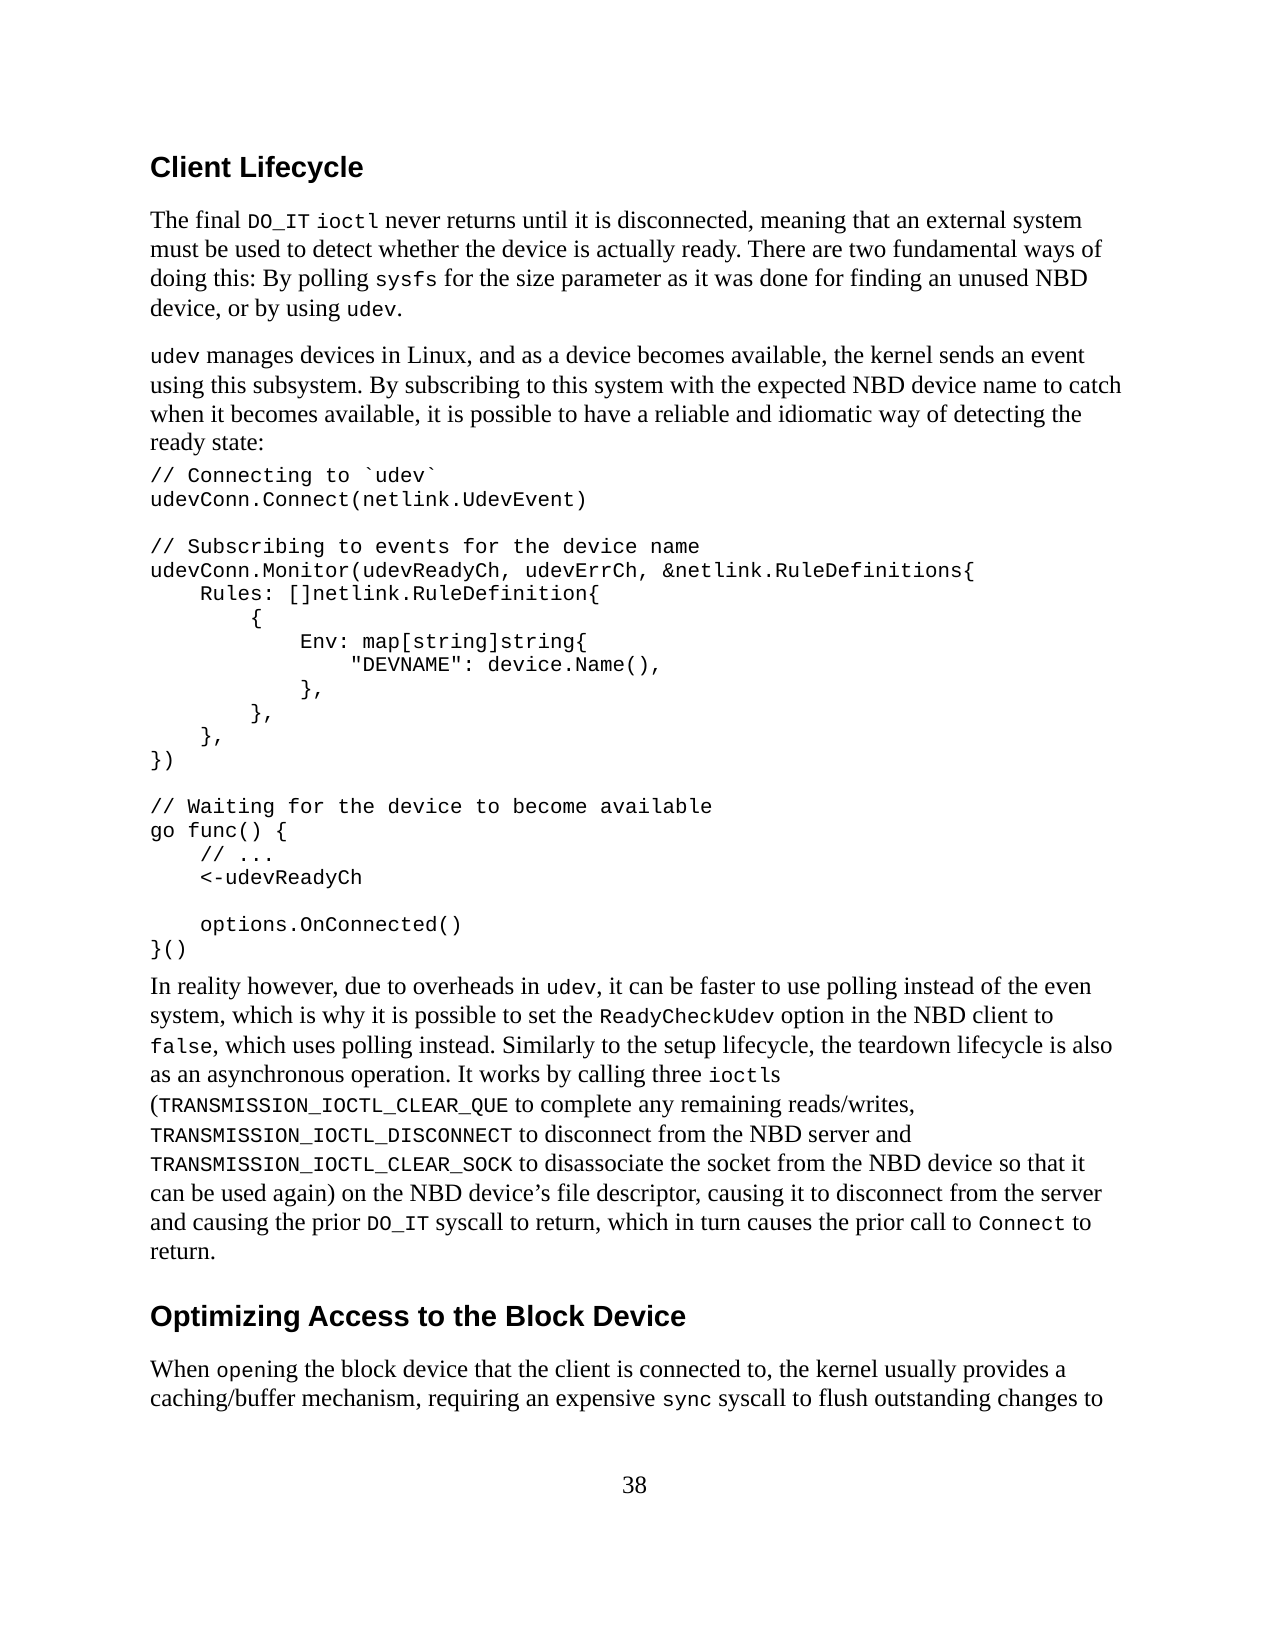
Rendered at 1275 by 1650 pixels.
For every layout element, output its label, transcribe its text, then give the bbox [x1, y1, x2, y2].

text }, [150, 702, 1125, 725]
text udev manages devices in Linux, and as a device becomes available, the kernel sends an event using this subsystem. By subscribing to this system with the expected NBD device name to catch when it becomes available, it is possible to have a reliable and idiomatic way of detecting the ready state: [150, 340, 1125, 456]
text options.OnConnected() [150, 914, 1125, 938]
text In reality however, due to overheads in udev, it can be faster to use polling instead of the even system, which is why it is possible to set the ReadyCheckUdev option in the NBD client to false, which uses polling instead. Similarly to the setup lifecycle, the teardown lifecycle is also as an asynchronous operation. It works by calling three ioctls (TRANSMISSION_IOCTL_CLEAR_QUE to complete any remaining reads/writes, TRANSMISSION_IOCTL_DISCONNECT to disconnect from the NBD server and TRANSMISSION_IOCTL_CLEAR_SOCK to disassociate the socket from the NBD device so that it can be used again) on the NBD device’s file descriptor, causing it to disconnect from the server and causing the prior DO_IT syscall to return, which in turn causes the prior call to Connect to return. [150, 971, 1125, 1265]
text // Connecting to `udev` [150, 465, 1125, 489]
text // Subscribing to events for the device name [150, 536, 1125, 560]
text <-udevReadyCh [150, 867, 1125, 891]
text // Waiting for the device to become available [150, 796, 1125, 820]
text Env: map[string]string{ [150, 631, 1125, 654]
subtitle Client Lifecycle [150, 150, 1125, 183]
text udevConn.Monitor(udevReadyCh, udevErrCh, &netlink.RuleDefinitions{ [150, 560, 1125, 583]
text // ... [150, 843, 1125, 867]
subtitle Optimizing Access to the Block Device [150, 1299, 1125, 1332]
text go func() { [150, 820, 1125, 843]
text }, [150, 678, 1125, 702]
text Rules: []netlink.RuleDefinition{ [150, 583, 1125, 607]
text { [150, 607, 1125, 631]
text When opening the block device that the client is connected to, the kernel usually provides a caching/buffer mechanism, requiring an expensive sync syscall to flush outstanding changes to [150, 1354, 1125, 1413]
text }, [150, 725, 1125, 749]
text }) [150, 749, 1125, 773]
text udevConn.Connect(netlink.UdevEvent) [150, 489, 1125, 512]
text "DEVNAME": device.Name(), [150, 654, 1125, 678]
text }() [150, 938, 1125, 962]
text The final DO_IT ioctl never returns until it is disconnected, meaning that an external system must be used to detect whether the device is actually ready. There are two fundamental ways of doing this: By polling sysfs for the size parameter as it was done for finding an unused NBD device, or by using udev. [150, 205, 1125, 322]
